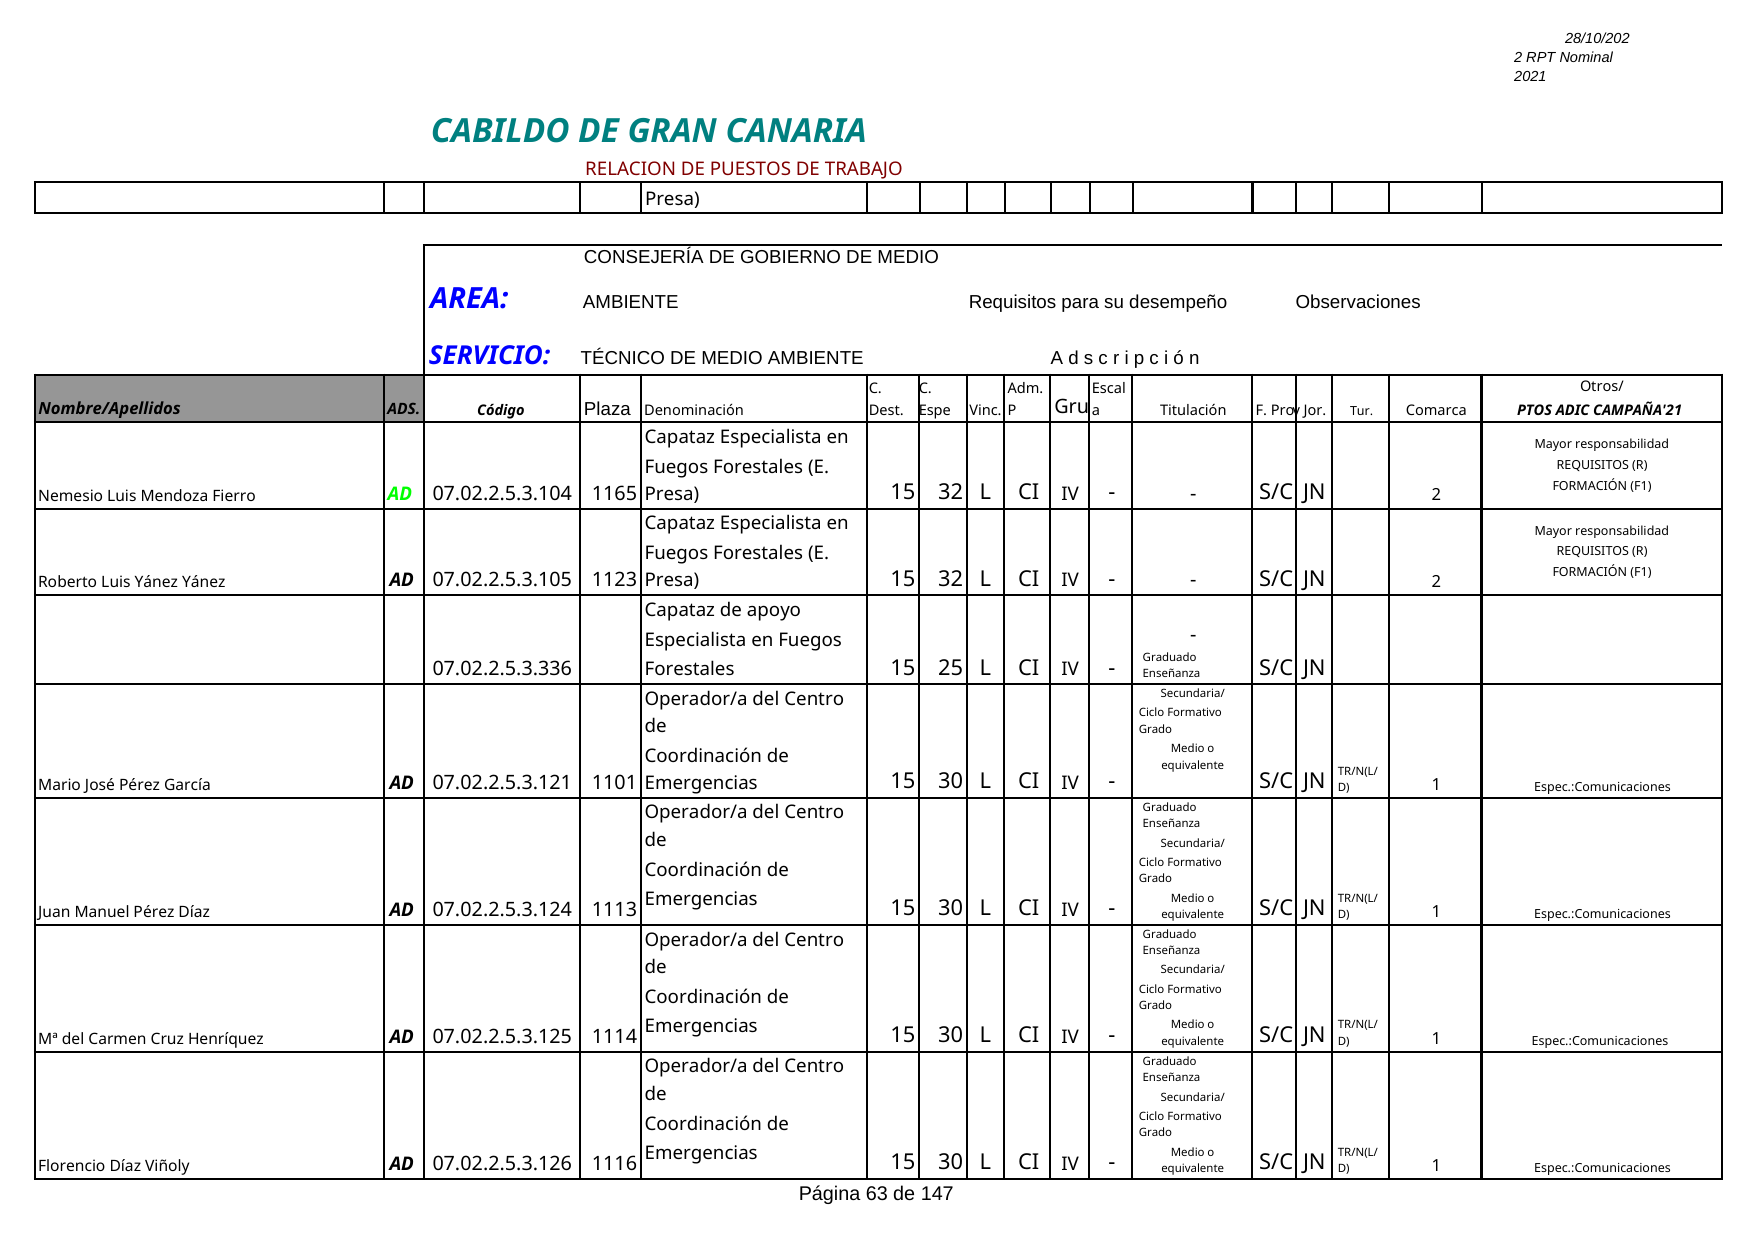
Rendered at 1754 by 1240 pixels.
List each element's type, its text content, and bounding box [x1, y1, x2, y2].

table_cell Secundaria/ Ciclo Formativo Grado Medio o equivalente [1133, 685, 1251, 797]
table_cell Mayor responsabilidad REQUISITOS (R) FORMACIÓN (F1) [1483, 510, 1721, 594]
table_cell 1113 [581, 799, 640, 924]
table_cell 30 [920, 926, 966, 1051]
table_cell CI [1005, 596, 1049, 683]
table_cell 2 [1390, 423, 1480, 507]
table_cell CI [1005, 685, 1049, 797]
table_cell L [968, 926, 1003, 1051]
table_cell [868, 183, 919, 212]
table_cell Gru [1051, 376, 1088, 421]
table_cell 15 [868, 685, 918, 797]
table_cell F. Pro [1253, 376, 1295, 421]
table_cell [425, 183, 579, 212]
table_cell - [1090, 685, 1131, 797]
table_cell [1483, 183, 1721, 212]
table_cell 07.02.2.5.3.104 [425, 423, 579, 507]
table_cell L [968, 685, 1003, 797]
table_cell S/C [1253, 926, 1295, 1051]
table_cell - [1090, 1053, 1131, 1178]
table_cell Nemesio Luis Mendoza Fierro [36, 423, 383, 507]
table_cell Presa) [642, 183, 866, 212]
table_cell AD [385, 926, 423, 1051]
table_cell Florencio Díaz Viñoly [36, 1053, 383, 1178]
table_cell CI [1005, 423, 1049, 507]
table_cell 07.02.2.5.3.125 [425, 926, 579, 1051]
table_cell 2 [1390, 510, 1480, 594]
table_cell Espec.:Comunicaciones [1483, 799, 1721, 924]
table_cell Plaza [581, 376, 640, 421]
table_cell S/C [1253, 423, 1295, 507]
table_cell 1116 [581, 1053, 640, 1178]
table_cell [921, 183, 966, 212]
table_cell 1165 [581, 423, 640, 507]
table_cell [1333, 596, 1388, 683]
table_cell [36, 596, 383, 683]
table_cell 1 [1390, 799, 1480, 924]
table_cell S/C [1253, 596, 1295, 683]
table_cell Operador/a del Centro de Coordinación de Emergencias [642, 799, 866, 924]
table_cell Comarca [1390, 376, 1480, 421]
table_cell 25 [920, 596, 966, 683]
table_cell L [968, 596, 1003, 683]
table_cell [581, 183, 640, 212]
table_cell [1390, 596, 1480, 683]
table_cell IV [1051, 510, 1088, 594]
table_cell 30 [920, 799, 966, 924]
table_cell S/C [1253, 510, 1295, 594]
table_cell 07.02.2.5.3.336 [425, 596, 579, 683]
table_cell 30 [920, 1053, 966, 1178]
table_cell Titulación [1133, 376, 1251, 421]
table_cell Mario José Pérez García [36, 685, 383, 797]
table_cell JN [1297, 685, 1331, 797]
table_cell Mayor responsabilidad REQUISITOS (R) FORMACIÓN (F1) [1483, 423, 1721, 507]
table_cell C. Dest. [868, 376, 918, 421]
table_cell - [1091, 183, 1132, 212]
table_cell IV [1051, 799, 1088, 924]
table_cell [1483, 596, 1721, 683]
table_cell [1333, 183, 1388, 212]
table_cell 1123 [581, 510, 640, 594]
table_cell IV [1051, 423, 1088, 507]
table_cell Tur. [1333, 376, 1388, 421]
table_cell - Graduado Enseñanza [1133, 596, 1251, 683]
table_cell .Vinc. [968, 376, 1003, 421]
table_cell Operador/a del Centro de Coordinación de Emergencias [642, 1053, 866, 1178]
table_cell JN [1297, 799, 1331, 924]
table_cell [1333, 510, 1388, 594]
table_cell - [1090, 423, 1131, 507]
table_cell Mª del Carmen Cruz Henríquez [36, 926, 383, 1051]
table_cell IV [1051, 685, 1088, 797]
table_cell 1 [1390, 1053, 1480, 1178]
table_cell 15 [868, 510, 918, 594]
table_cell [1254, 183, 1295, 212]
table_cell Espec.:Comunicaciones [1483, 1053, 1721, 1178]
table_cell AD [385, 510, 423, 594]
table_cell JN [1297, 1053, 1331, 1178]
table_cell - [1133, 423, 1251, 507]
table_cell IV [1051, 1053, 1088, 1178]
table_cell Escala [1090, 376, 1131, 421]
table_cell - [1090, 799, 1131, 924]
table_cell L [968, 510, 1003, 594]
table_cell [1052, 183, 1089, 212]
table_cell IV [1051, 926, 1088, 1051]
table_cell Capataz Especialista en Fuegos Forestales (E. Presa) [642, 423, 866, 507]
table_cell TR/N(L/D) [1333, 685, 1388, 797]
table_cell 15 [868, 799, 918, 924]
table_cell Roberto Luis Yánez Yánez [36, 510, 383, 594]
table_cell v Jor. [1297, 376, 1331, 421]
table_cell JN [1297, 423, 1331, 507]
table_cell Otros/ PTOS ADIC CAMPAÑA'21 [1483, 376, 1721, 421]
table_cell [385, 183, 423, 212]
table_cell 1114 [581, 926, 640, 1051]
table_cell C. Espe [920, 376, 966, 421]
table_cell - [1090, 596, 1131, 683]
table_cell Denominación [642, 376, 866, 421]
table_cell [1297, 183, 1331, 212]
table_cell CI [1005, 1053, 1049, 1178]
table_header CONSEJERÍA DE GOBIERNO DE MEDIO AREA: AMBIENTE Requisitos para su desempeño Observaciones SERVICIO: TÉCNICO DE MEDIO AMBIENTE A d s c r i p c i ó n [425, 246, 1722, 373]
table_cell 1 [1390, 926, 1480, 1051]
table_cell 07.02.2.5.3.126 [425, 1053, 579, 1178]
table_cell [1333, 423, 1388, 507]
table_cell CI [1005, 799, 1049, 924]
table_cell AD [385, 685, 423, 797]
table_cell S/C [1253, 1053, 1295, 1178]
table_cell TR/N(L/D) [1333, 1053, 1388, 1178]
table_cell [1390, 183, 1481, 212]
table_cell 07.02.2.5.3.124 [425, 799, 579, 924]
table_cell Capataz Especialista en Fuegos Forestales (E. Presa) [642, 510, 866, 594]
table_cell L [968, 1053, 1003, 1178]
table_cell [36, 183, 383, 212]
table_cell TR/N(L/D) [1333, 799, 1388, 924]
table_cell - [1090, 510, 1131, 594]
table_cell JN [1297, 510, 1331, 594]
table_cell [385, 596, 423, 683]
table_cell - [1134, 183, 1251, 212]
table_cell AD [385, 799, 423, 924]
table_cell JN [1297, 596, 1331, 683]
table_cell 15 [868, 1053, 918, 1178]
table_cell 15 [868, 596, 918, 683]
table_cell ADS. [385, 376, 423, 421]
table_cell AD [385, 423, 423, 507]
table_cell Espec.:Comunicaciones [1483, 685, 1721, 797]
table_header [35, 244, 423, 373]
table_cell L [968, 423, 1003, 507]
table_cell Juan Manuel Pérez Díaz [36, 799, 383, 924]
table_cell 32 [920, 423, 966, 507]
table_cell Código [425, 376, 579, 421]
table_cell JN [1297, 926, 1331, 1051]
table_cell - [1090, 926, 1131, 1051]
table_cell S/C [1253, 685, 1295, 797]
table_cell Nombre/Apellidos [36, 376, 383, 421]
table_cell Operador/a del Centro de Coordinación de Emergencias [642, 685, 866, 797]
table_cell CI [1005, 926, 1049, 1051]
table_cell 1101 [581, 685, 640, 797]
table_cell 32 [920, 510, 966, 594]
table_cell 15 [868, 926, 918, 1051]
table_cell Operador/a del Centro de Coordinación de Emergencias [642, 926, 866, 1051]
table_cell AD [385, 1053, 423, 1178]
table_cell 07.02.2.5.3.105 [425, 510, 579, 594]
table_cell 15 [868, 423, 918, 507]
table_cell Adm. P [1005, 376, 1049, 421]
table_cell Espec.:Comunicaciones [1483, 926, 1721, 1051]
table_cell - [1133, 510, 1251, 594]
table_cell [581, 596, 640, 683]
table_cell CI [1005, 510, 1049, 594]
table_cell [968, 183, 1004, 212]
table_cell Graduado Enseñanza Secundaria/ Ciclo Formativo Grado Medio o equivalente [1133, 1053, 1251, 1178]
table_cell 30 [920, 685, 966, 797]
table_cell Graduado Enseñanza Secundaria/ Ciclo Formativo Grado Medio o equivalente [1133, 799, 1251, 924]
table_cell TR/N(L/D) [1333, 926, 1388, 1051]
table_cell L [968, 799, 1003, 924]
table_cell S/C [1253, 799, 1295, 924]
table_cell 1 [1390, 685, 1480, 797]
table_cell IV [1051, 596, 1088, 683]
table_cell [1006, 183, 1050, 212]
table_cell 07.02.2.5.3.121 [425, 685, 579, 797]
table_cell Capataz de apoyo Especialista en Fuegos Forestales [642, 596, 866, 683]
table_cell Graduado Enseñanza Secundaria/ Ciclo Formativo Grado Medio o equivalente [1133, 926, 1251, 1051]
